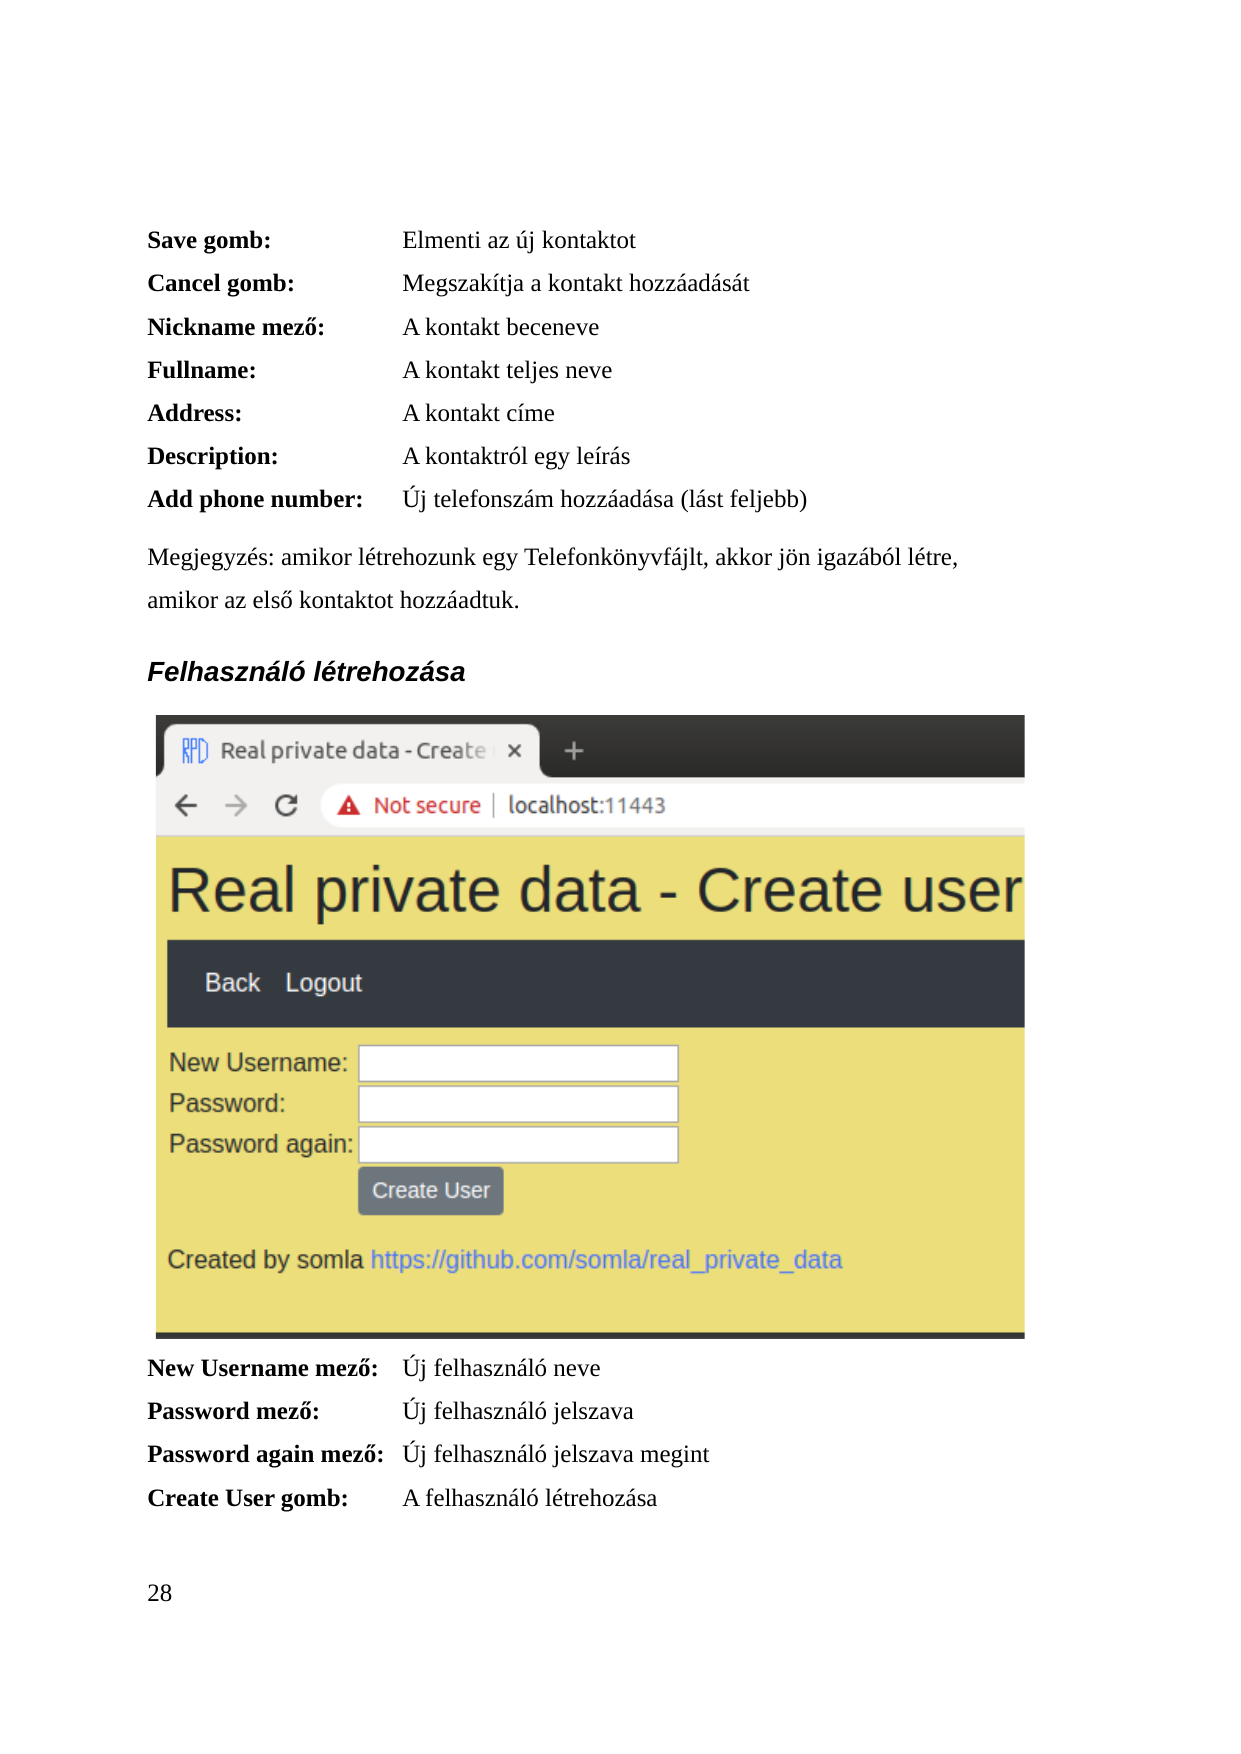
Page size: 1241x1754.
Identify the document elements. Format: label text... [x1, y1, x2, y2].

text New Username mező: Új felhasználó neve Password mező: Új felhasználó jelszava Password again mező: Új felhasználó jelszava megint Create User gomb: A felhasználó létrehozása [147, 1339, 1033, 1511]
subtitle Felhasználó létrehozása [147, 655, 1033, 687]
text Megjegyzés: amikor létrehozunk egy Telefonkönyvfájlt, akkor jön igazából létre, amikor az első kontaktot hozzáadtuk. [147, 542, 1033, 614]
text Save gomb: Elmenti az új kontaktot Cancel gomb: Megszakítja a kontakt hozzáadását Nickname mező: A kontakt beceneve Fullname: A kontakt teljes neve Address: A kontakt címe Description: A kontaktról egy leírás Add phone number: Új telefonszám hozzáadása (lást feljebb) [147, 225, 1033, 513]
picture [155, 715, 1025, 1339]
